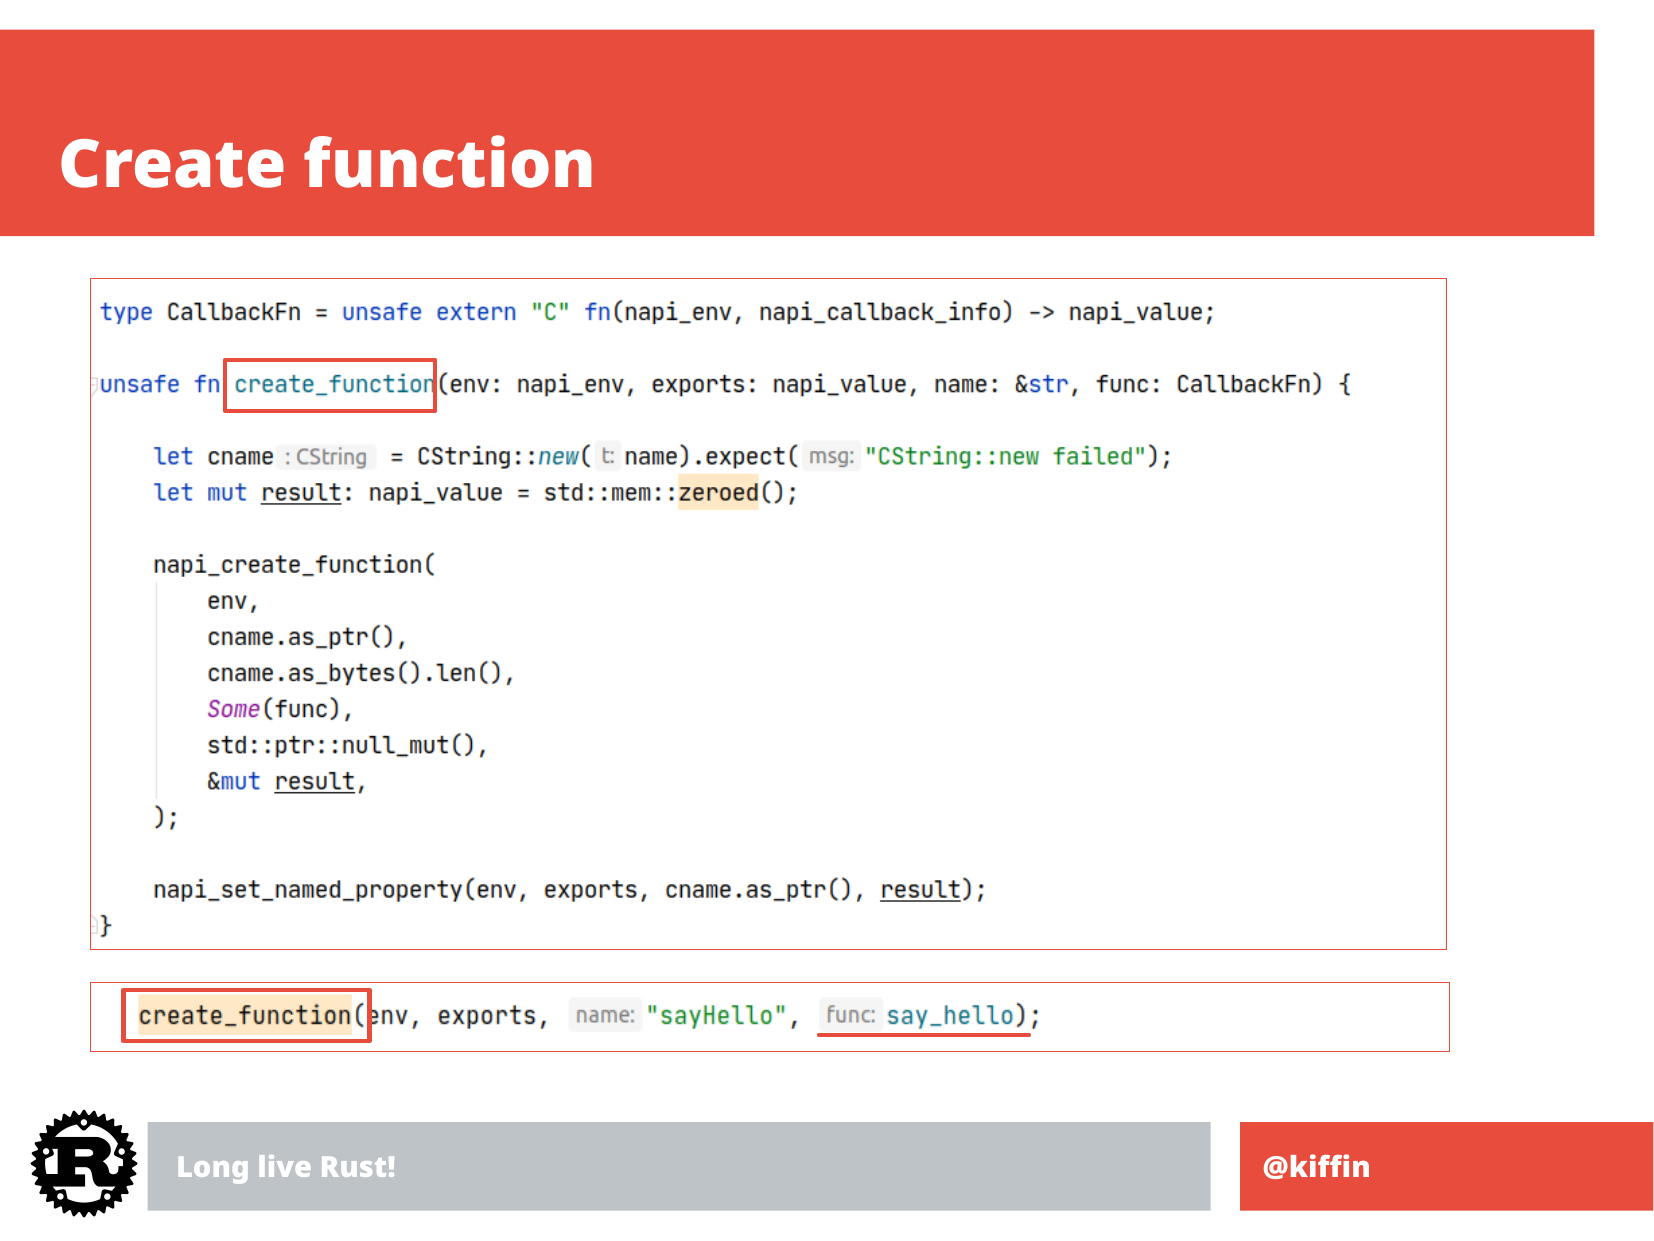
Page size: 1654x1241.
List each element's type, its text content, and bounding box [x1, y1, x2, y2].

text_box @kiffin [1262, 1122, 1654, 1211]
title Create function [59, 59, 1595, 207]
picture [30, 1109, 138, 1218]
text_box Long live Rust! [176, 1122, 1201, 1211]
picture [90, 278, 1447, 950]
picture [90, 982, 1450, 1052]
